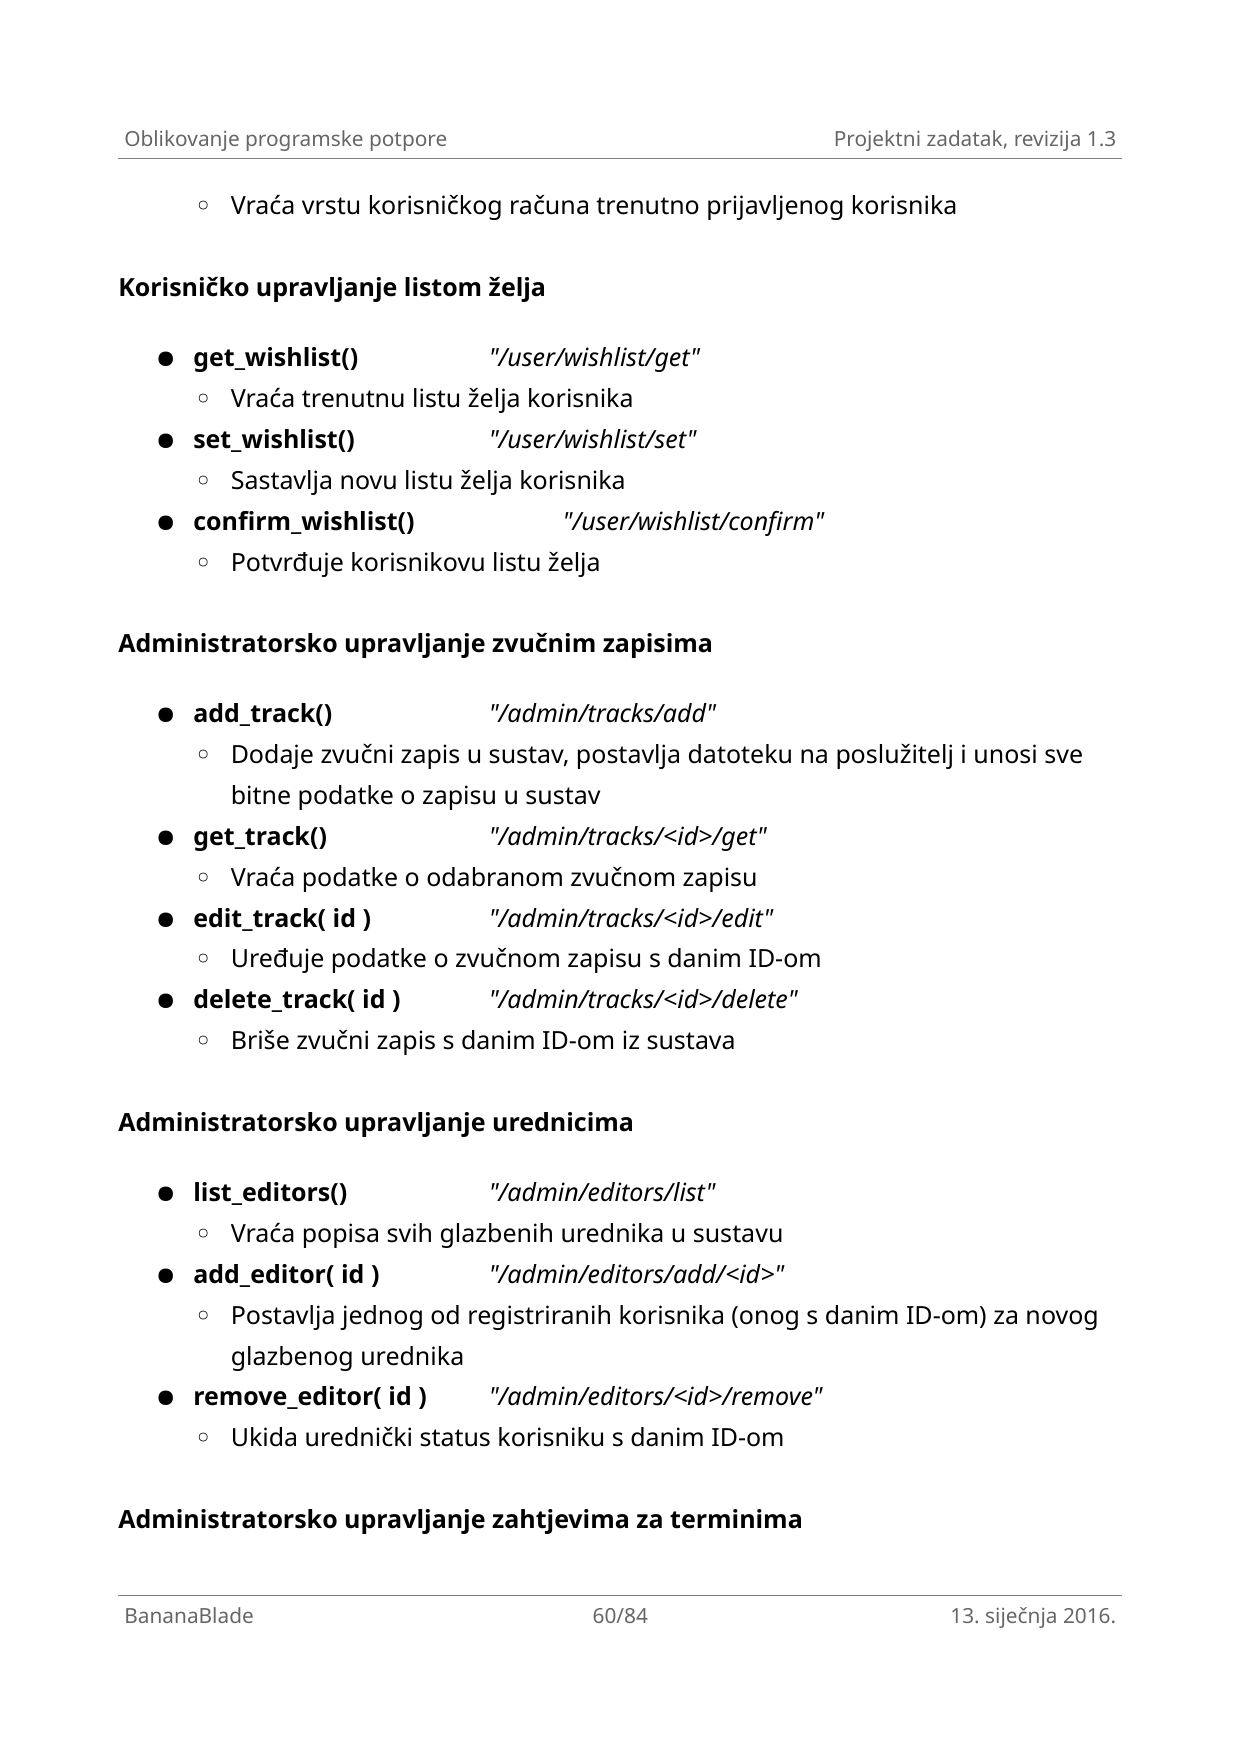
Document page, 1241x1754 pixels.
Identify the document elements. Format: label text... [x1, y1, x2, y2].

text Korisničko upravljanje listom želja [118, 270, 1122, 304]
list Ukida urednički status korisniku s danim ID-om [193, 1420, 1122, 1454]
list confirm_wishlist() "/user/wishlist/confirm" [156, 503, 1122, 537]
list add_track() "/admin/tracks/add" [156, 696, 1122, 730]
list get_track() "/admin/tracks/<id>/get" [156, 819, 1122, 853]
list Briše zvučni zapis s danim ID-om iz sustava [193, 1023, 1122, 1057]
list remove_editor( id ) "/admin/editors/<id>/remove" [156, 1379, 1122, 1413]
list Sastavlja novu listu želja korisnika [193, 462, 1122, 497]
list delete_track( id ) "/admin/tracks/<id>/delete" [156, 982, 1122, 1016]
list edit_track( id ) "/admin/tracks/<id>/edit" [156, 900, 1122, 934]
list Vraća podatke o odabranom zvučnom zapisu [193, 859, 1122, 893]
list add_editor( id ) "/admin/editors/add/<id>" [156, 1256, 1122, 1291]
list get_wishlist() "/user/wishlist/get" [156, 340, 1122, 374]
list Vraća vrstu korisničkog računa trenutno prijavljenog korisnika [193, 188, 1122, 222]
list Postavlja jednog od registriranih korisnika (onog s danim ID-om) za novog glazbenog urednika [193, 1297, 1122, 1372]
list Vraća popisa svih glazbenih urednika u sustavu [193, 1216, 1122, 1250]
list Potvrđuje korisnikovu listu želja [193, 544, 1122, 578]
list Vraća trenutnu listu želja korisnika [193, 381, 1122, 415]
text Administratorsko upravljanje zvučnim zapisima [118, 626, 1122, 660]
text Administratorsko upravljanje zahtjevima za terminima [118, 1501, 1122, 1536]
list Uređuje podatke o zvučnom zapisu s danim ID-om [193, 941, 1122, 975]
text Administratorsko upravljanje urednicima [118, 1104, 1122, 1138]
list set_wishlist() "/user/wishlist/set" [156, 422, 1122, 456]
list list_editors() "/admin/editors/list" [156, 1175, 1122, 1209]
list Dodaje zvučni zapis u sustav, postavlja datoteku na poslužitelj i unosi sve bitne podatke o zapisu u sustav [193, 737, 1122, 812]
